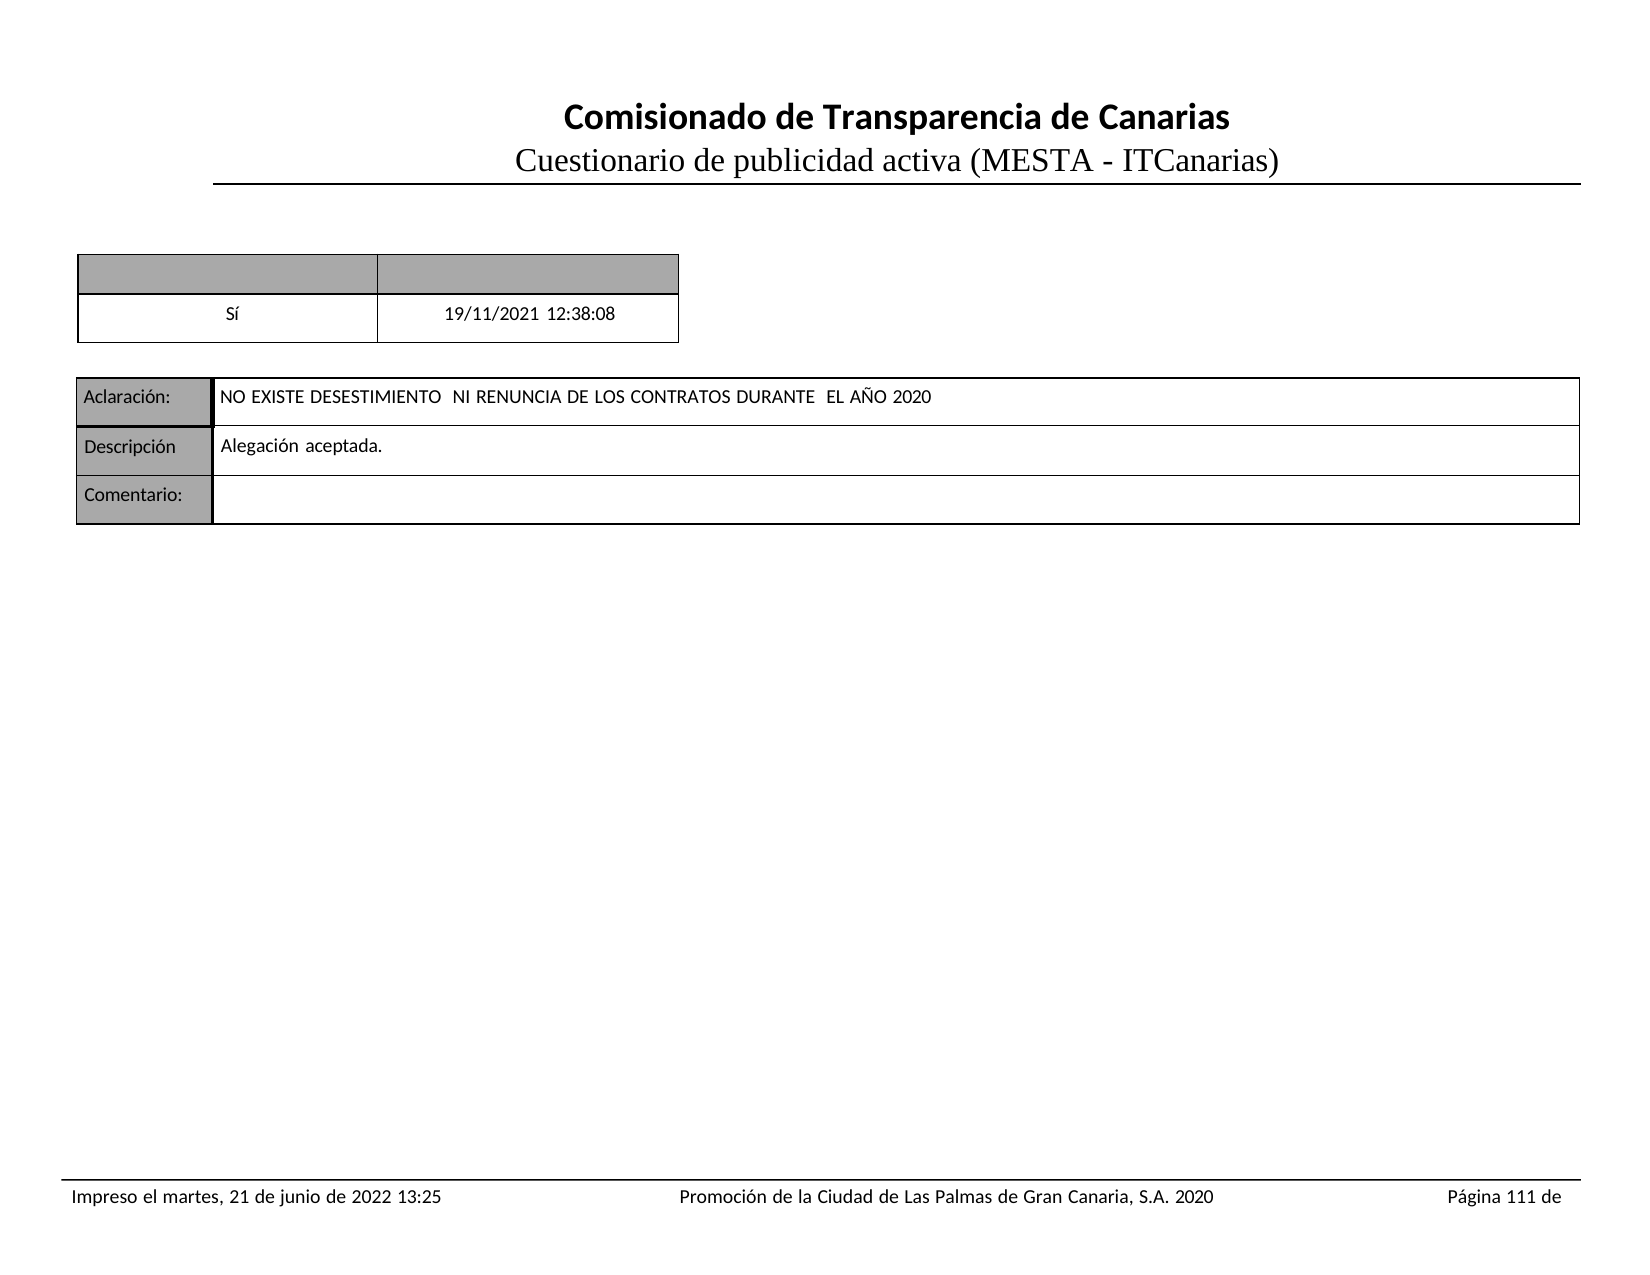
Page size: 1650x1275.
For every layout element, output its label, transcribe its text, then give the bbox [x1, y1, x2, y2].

table_cell Alegación aceptada. [214, 426, 1579, 475]
table_header Aclaración: [77, 379, 210, 425]
table_cell 19/11/2021 12:38:08 [378, 295, 678, 342]
table_cell Sí [79, 295, 377, 342]
table_cell Comentario: [77, 476, 211, 523]
table_cell [214, 476, 1579, 523]
table_header [79, 255, 377, 293]
table_header [378, 255, 678, 293]
table_header NO EXISTE DESESTIMIENTO NI RENUNCIA DE LOS CONTRATOS DURANTE EL AÑO 2020 [215, 379, 1579, 425]
table_cell Descripción [77, 428, 211, 475]
